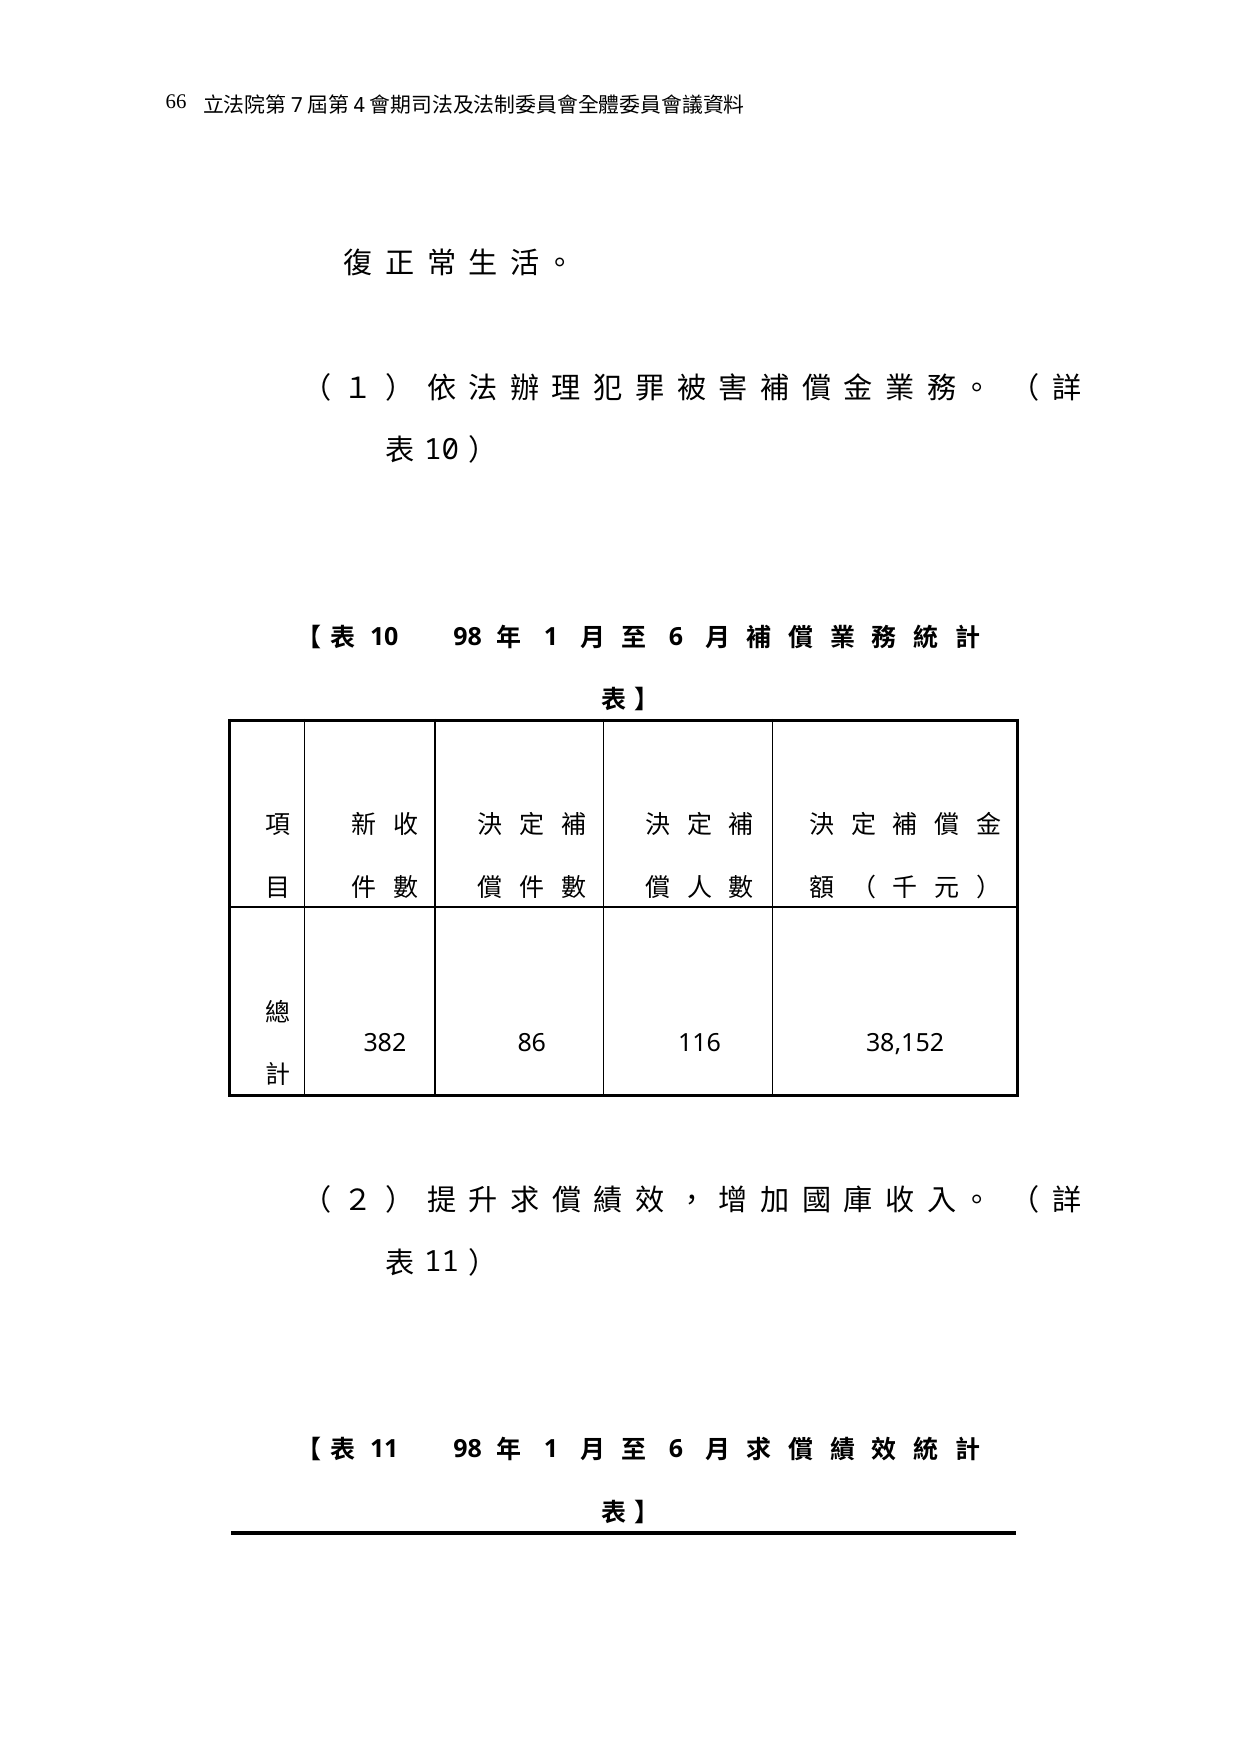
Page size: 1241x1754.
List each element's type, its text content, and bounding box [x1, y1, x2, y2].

table_cell 決定補償件數 [436, 722, 603, 906]
table_cell 116 [604, 908, 772, 1094]
table_cell 項目 [231, 722, 304, 906]
table_cell 決定補償人數 [604, 722, 772, 906]
table_header 【表10 98年1月至6月補償業務統計表】 [231, 535, 1016, 719]
table_cell 38,152 [773, 908, 1016, 1094]
text 復正常生活。 [258, 219, 1087, 281]
table_cell 86 [436, 908, 603, 1094]
table_cell 382 [305, 908, 434, 1094]
text （２）提升求償績效，增加國庫收入。（詳表11） [258, 1156, 1087, 1281]
text （１）依法辦理犯罪被害補償金業務。（詳表10） [258, 344, 1087, 469]
table_cell 總計 [231, 908, 304, 1094]
table_cell 決定補償金額（千元） [773, 722, 1016, 906]
table_header 【表11 98年1月至6月求償績效統計表】 [231, 1347, 1016, 1531]
table_cell 新收件數 [305, 722, 434, 906]
